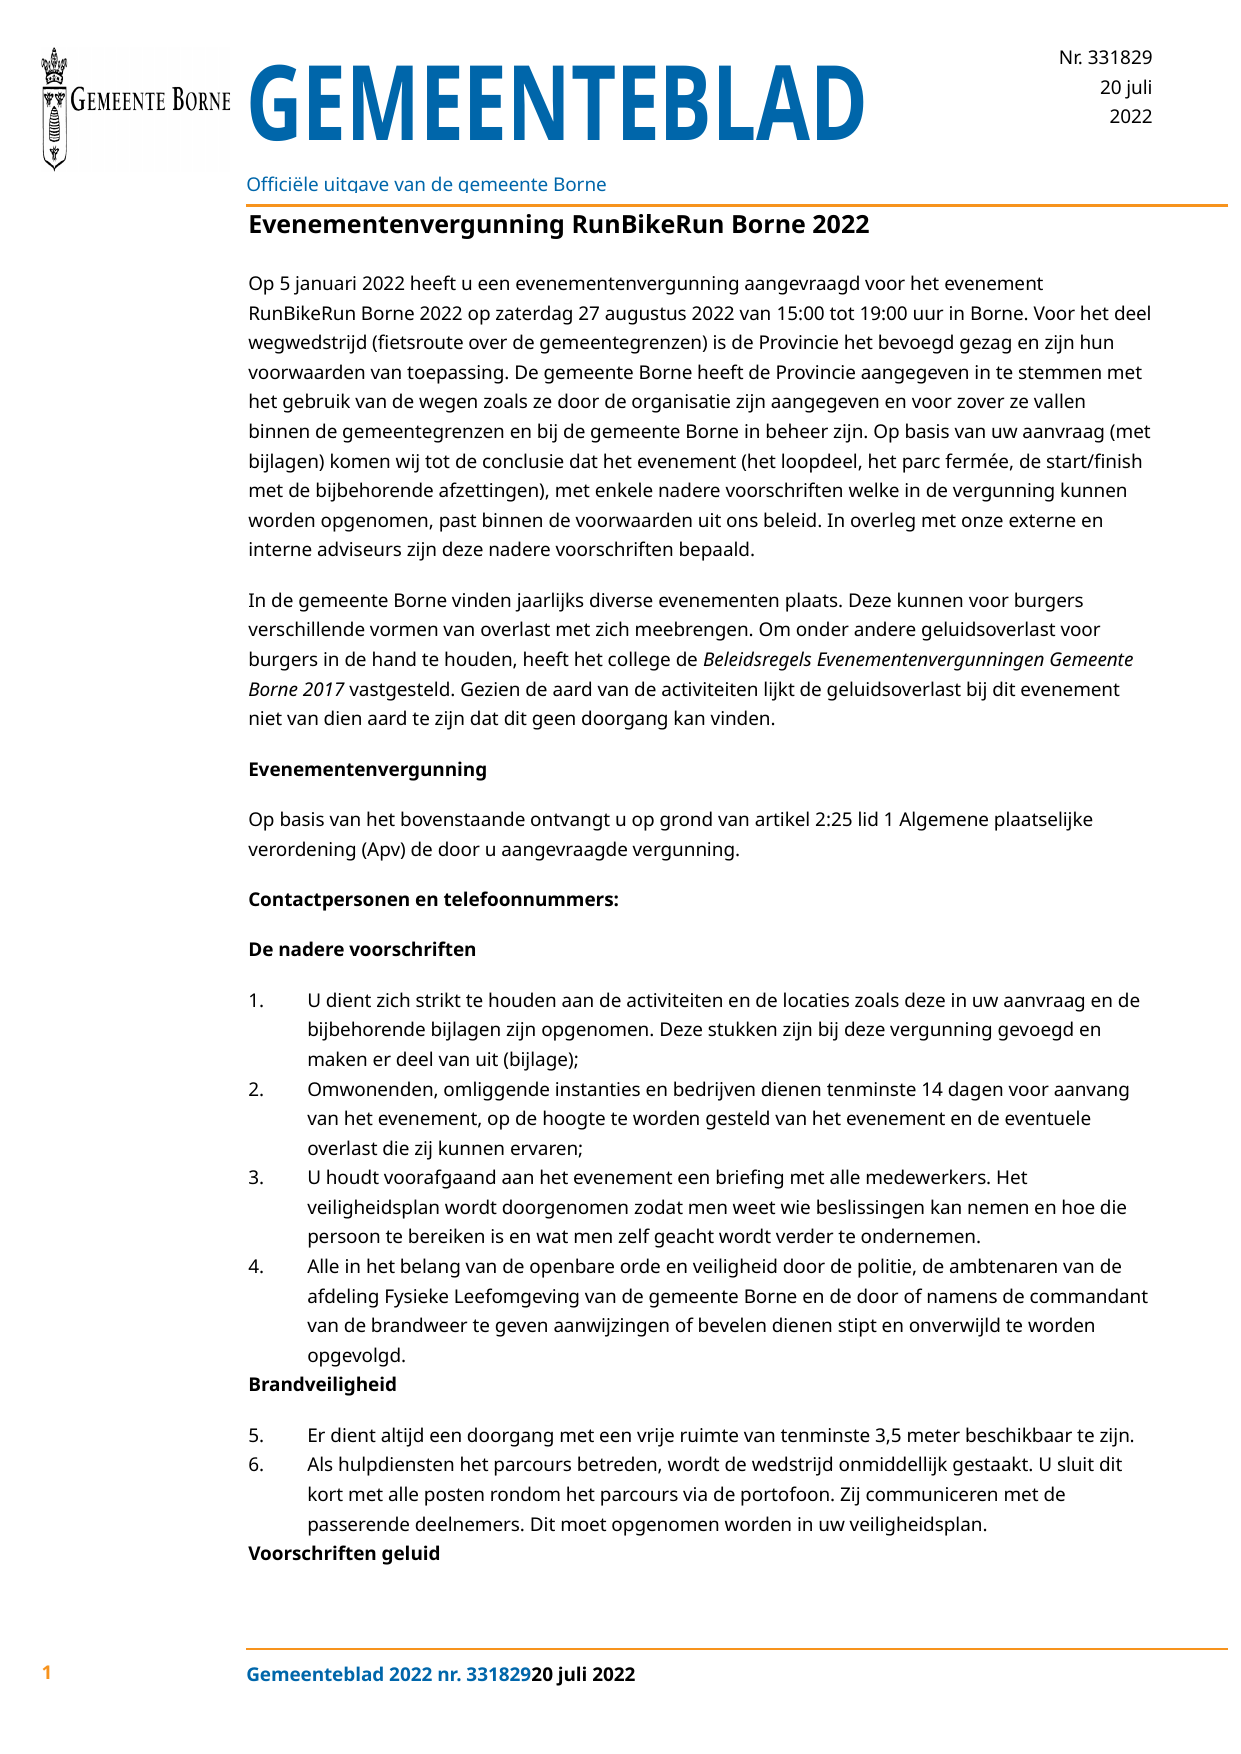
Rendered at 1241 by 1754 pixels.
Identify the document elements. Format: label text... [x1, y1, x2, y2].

text De nadere voorschriften [248, 937, 1152, 962]
text Evenementenvergunning RunBikeRun Borne 2022 [248, 207, 1152, 241]
picture [41, 47, 231, 172]
text Brandveiligheid [248, 1372, 1152, 1397]
list Er dient altijd een doorgang met een vrije ruimte van tenminste 3,5 meter beschikbaar te zijn. [248, 1422, 1152, 1448]
list U dient zich strikt te houden aan de activiteiten en de locaties zoals deze in uw aanvraag en de bijbehorende bijlagen zijn opgenomen. Deze stukken zijn bij deze vergunning gevoegd en maken er deel van uit (bijlage); [248, 987, 1152, 1072]
list Alle in het belang van de openbare orde en veiligheid door de politie, de ambtenaren van de afdeling Fysieke Leefomgeving van de gemeente Borne en de door of namens de commandant van de brandweer te geven aanwijzingen of bevelen dienen stipt en onverwijld te worden opgevolgd. [248, 1253, 1152, 1368]
text Voorschriften geluid [248, 1540, 1152, 1566]
text Evenementenvergunning [248, 756, 1152, 781]
text Contactpersonen en telefoonnummers: [248, 886, 1152, 912]
text Op basis van het bovenstaande ontvangt u op grond van artikel 2:25 lid 1 Algemene plaatselijke verordening (Apv) de door u aangevraagde vergunning. [248, 806, 1152, 861]
text In de gemeente Borne vinden jaarlijks diverse evenementen plaats. Deze kunnen voor burgers verschillende vormen van overlast met zich meebrengen. Om onder andere geluidsoverlast voor burgers in de hand te houden, heeft het college de Beleidsregels Evenementenvergunningen Gemeente Borne 2017 vastgesteld. Gezien de aard van de activiteiten lijkt de geluidsoverlast bij dit evenement niet van dien aard te zijn dat dit geen doorgang kan vinden. [248, 587, 1152, 731]
list U houdt voorafgaand aan het evenement een briefing met alle medewerkers. Het veiligheidsplan wordt doorgenomen zodat men weet wie beslissingen kan nemen en hoe die persoon te bereiken is en wat men zelf geacht wordt verder te ondernemen. [248, 1164, 1152, 1249]
text Op 5 januari 2022 heeft u een evenementenvergunning aangevraagd voor het evenement RunBikeRun Borne 2022 op zaterdag 27 augustus 2022 van 15:00 tot 19:00 uur in Borne. Voor het deel wegwedstrijd (fietsroute over de gemeentegrenzen) is de Provincie het bevoegd gezag en zijn hun voorwaarden van toepassing. De gemeente Borne heeft de Provincie aangegeven in te stemmen met het gebruik van de wegen zoals ze door de organisatie zijn aangegeven en voor zover ze vallen binnen de gemeentegrenzen en bij de gemeente Borne in beheer zijn. Op basis van uw aanvraag (met bijlagen) komen wij tot de conclusie dat het evenement (het loopdeel, het parc fermée, de start/finish met de bijbehorende afzettingen), met enkele nadere voorschriften welke in de vergunning kunnen worden opgenomen, past binnen de voorwaarden uit ons beleid. In overleg met onze externe en interne adviseurs zijn deze nadere voorschriften bepaald. [248, 270, 1152, 562]
list Omwonenden, omliggende instanties en bedrijven dienen tenminste 14 dagen voor aanvang van het evenement, op de hoogte te worden gesteld van het evenement en de eventuele overlast die zij kunnen ervaren; [248, 1076, 1152, 1161]
list Als hulpdiensten het parcours betreden, wordt de wedstrijd onmiddellijk gestaakt. U sluit dit kort met alle posten rondom het parcours via de portofoon. Zij communiceren met de passerende deelnemers. Dit moet opgenomen worden in uw veiligheidsplan. [248, 1452, 1152, 1536]
